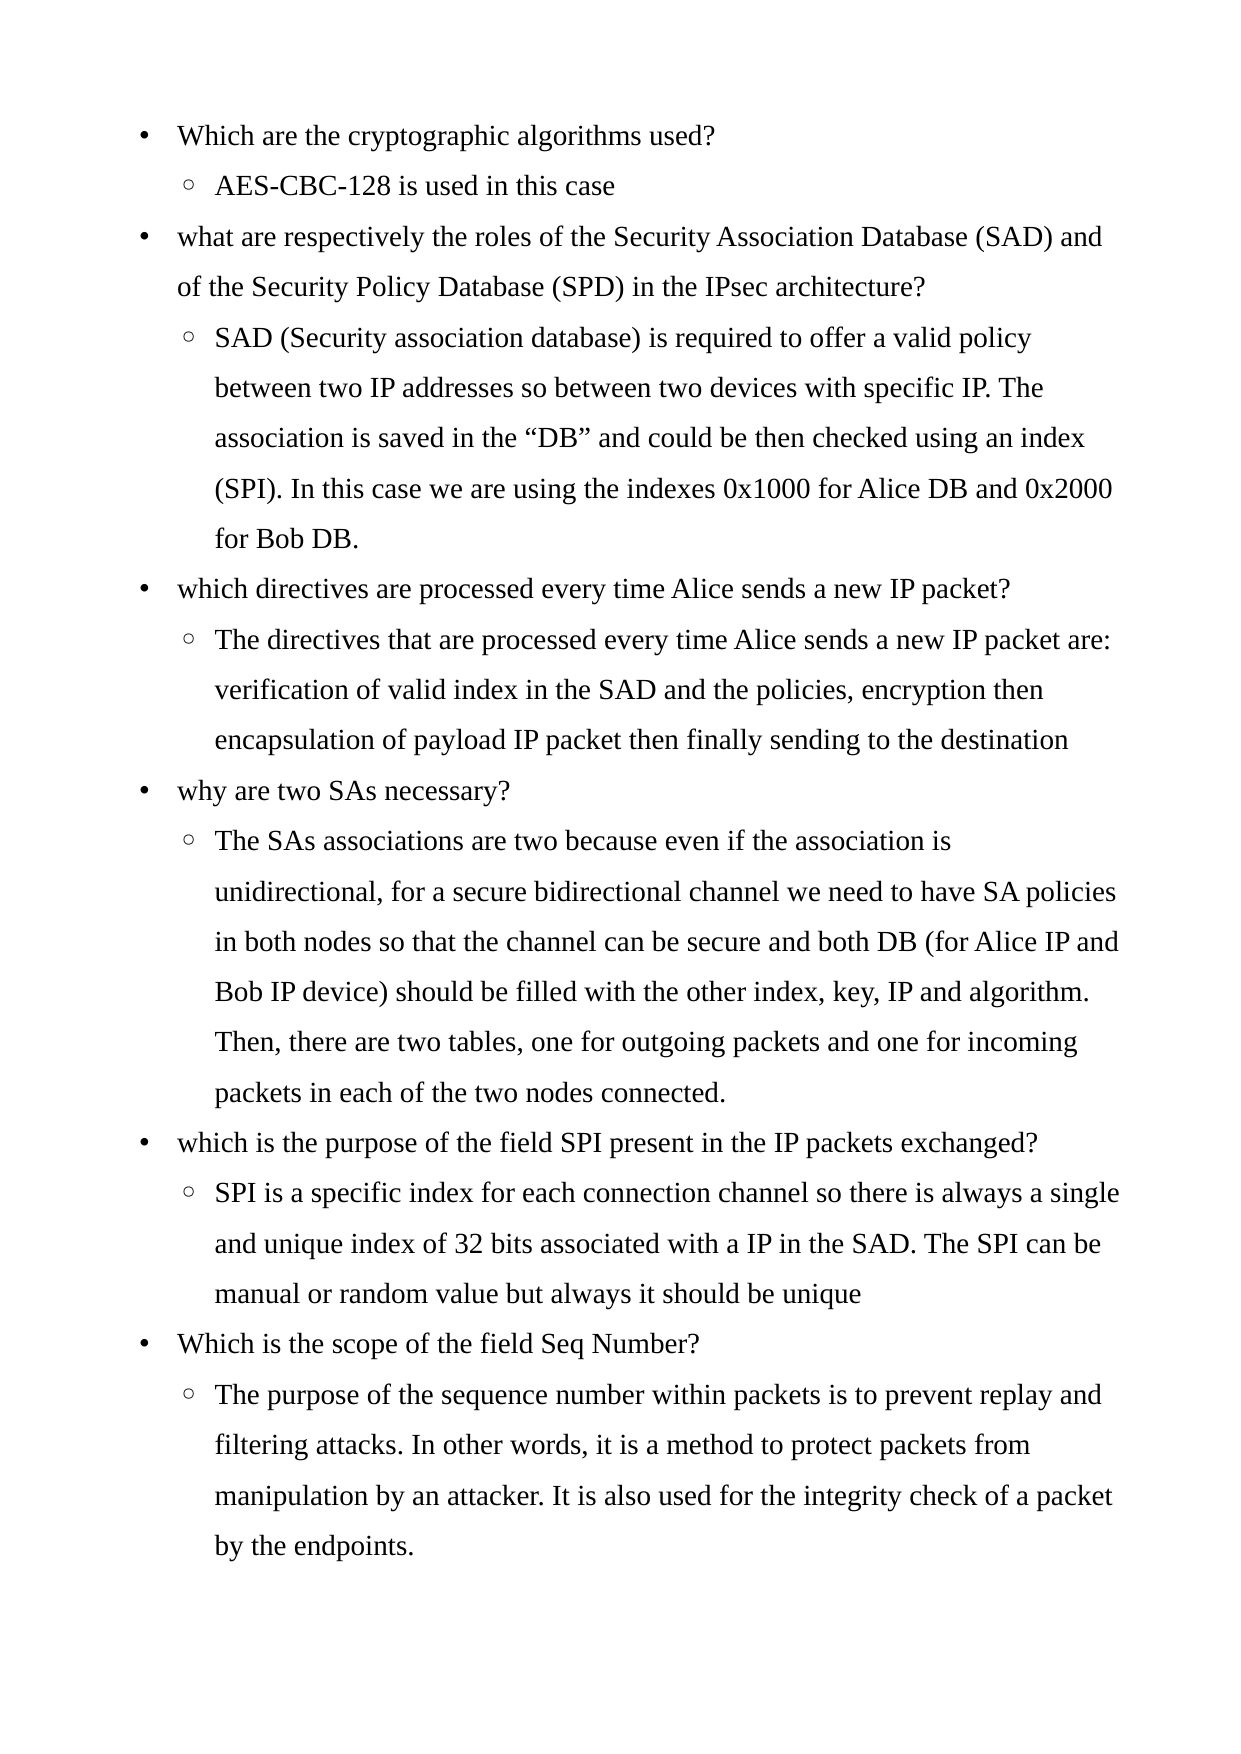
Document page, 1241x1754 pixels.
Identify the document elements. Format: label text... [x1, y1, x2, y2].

list which is the purpose of the field SPI present in the IP packets exchanged? [139, 1125, 1123, 1159]
list AES-CBC-128 is used in this case [177, 168, 1123, 202]
list why are two SAs necessary? [139, 773, 1123, 806]
list The directives that are processed every time Alice sends a new IP packet are: verification of valid index in the SAD and the policies, encryption then encapsulation of payload IP packet then finally sending to the destination [177, 622, 1123, 756]
list Which is the scope of the field Seq Number? [139, 1327, 1123, 1360]
list what are respectively the roles of the Security Association Database (SAD) and of the Security Policy Database (SPD) in the IPsec architecture? [139, 219, 1123, 303]
list Which are the cryptographic algorithms used? [139, 118, 1123, 152]
list SAD (Security association database) is required to offer a valid policy between two IP addresses so between two devices with specific IP. The association is saved in the “DB” and could be then checked using an index (SPI). In this case we are using the indexes 0x1000 for Alice DB and 0x2000 for Bob DB. [177, 320, 1123, 554]
list The SAs associations are two because even if the association is unidirectional, for a secure bidirectional channel we need to have SA policies in both nodes so that the channel can be secure and both DB (for Alice IP and Bob IP device) should be filled with the other index, key, IP and algorithm. Then, there are two tables, one for outgoing packets and one for incoming packets in each of the two nodes connected. [177, 823, 1123, 1108]
list SPI is a specific index for each connection channel so there is always a single and unique index of 32 bits associated with a IP in the SAD. The SPI can be manual or random value but always it should be unique [177, 1176, 1123, 1310]
list The purpose of the sequence number within packets is to prevent replay and filtering attacks. In other words, it is a method to protect packets from manipulation by an attacker. It is also used for the integrity check of a packet by the endpoints. [177, 1377, 1123, 1562]
list which directives are processed every time Alice sends a new IP packet? [139, 571, 1123, 605]
